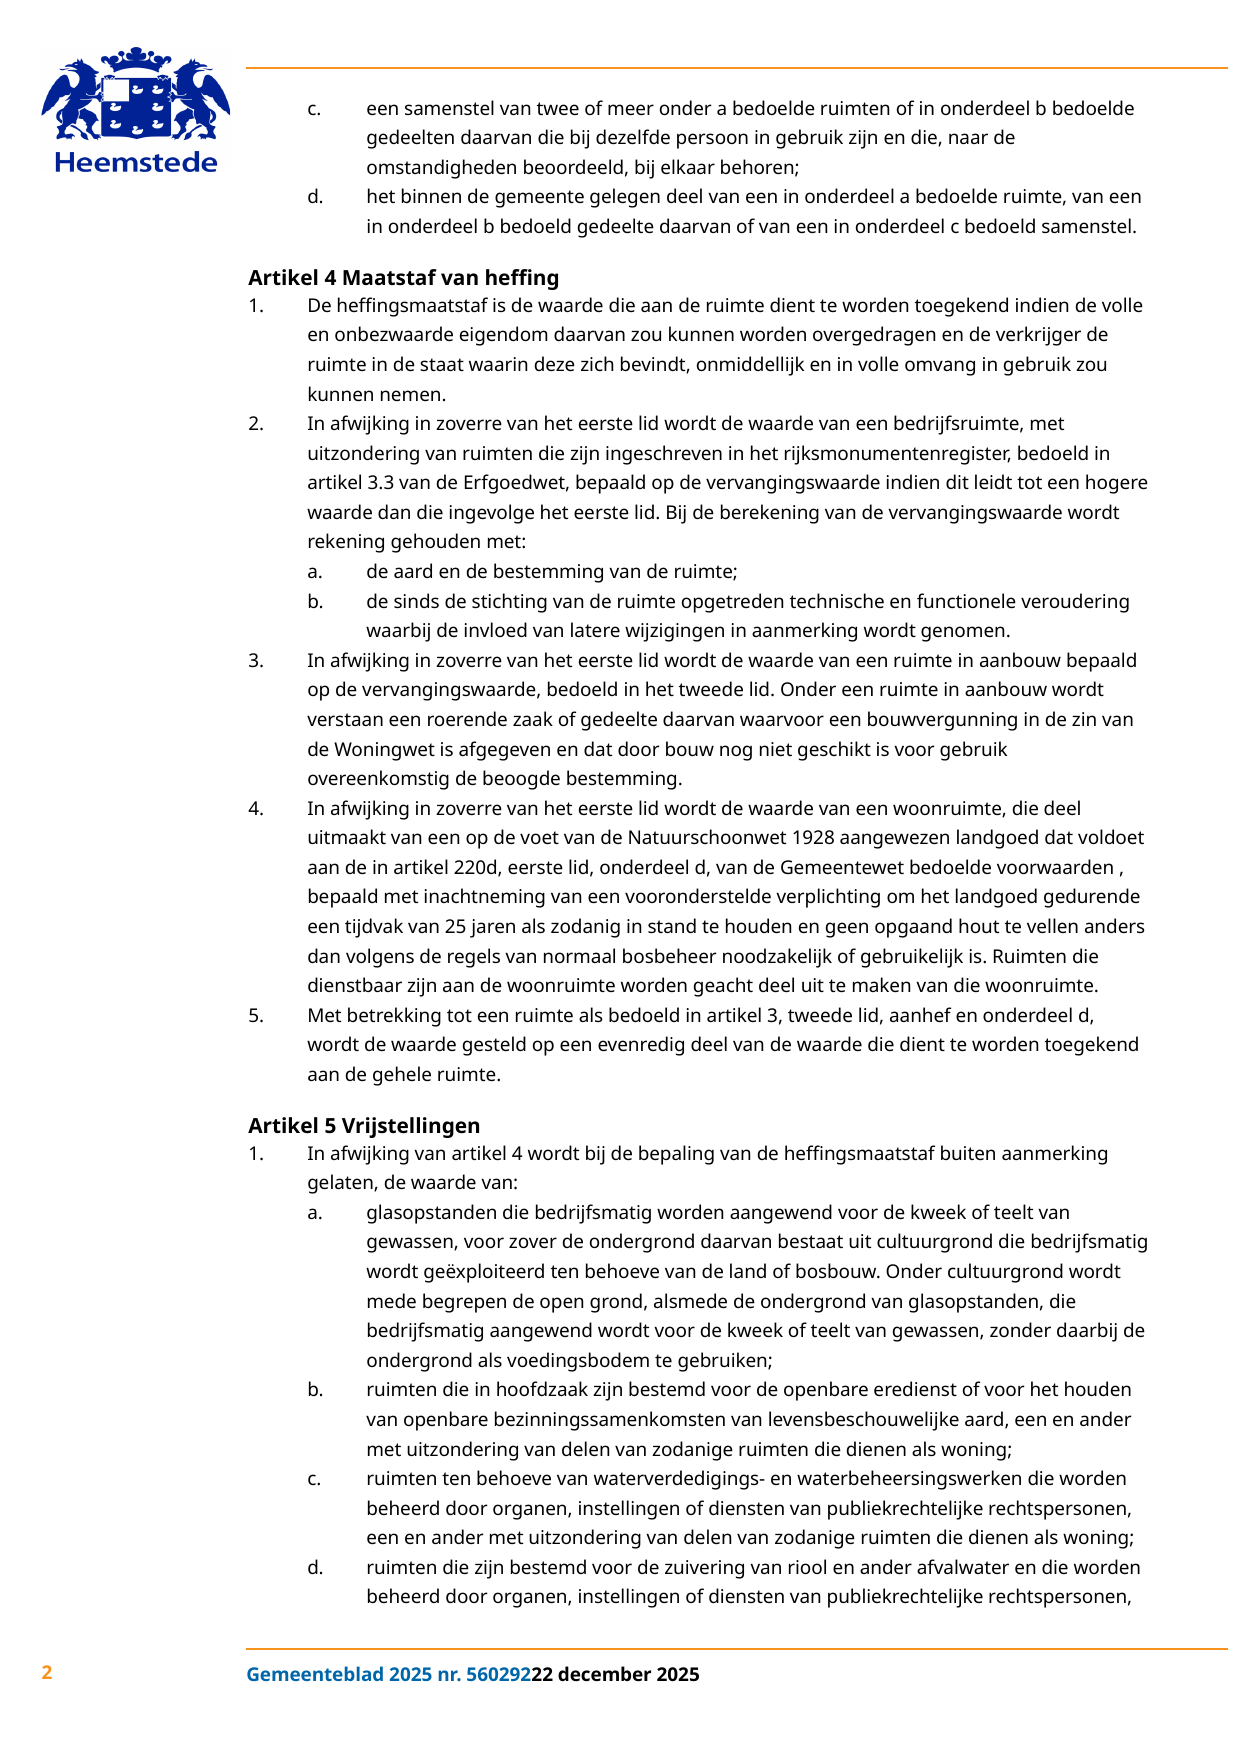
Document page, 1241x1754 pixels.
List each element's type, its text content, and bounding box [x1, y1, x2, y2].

list de sinds de stichting van de ruimte opgetreden technische en functionele veroudering waarbij de invloed van latere wijzigingen in aanmerking wordt genomen. [307, 588, 1152, 643]
list In afwijking in zoverre van het eerste lid wordt de waarde van een ruimte in aanbouw bepaald op de vervangingswaarde, bedoeld in het tweede lid. Onder een ruimte in aanbouw wordt verstaan een roerende zaak of gedeelte daarvan waarvoor een bouwvergunning in de zin van de Woningwet is afgegeven en dat door bouw nog niet geschikt is voor gebruik overeenkomstig de beoogde bestemming. [248, 647, 1152, 791]
list ruimten ten behoeve van waterverdedigings- en waterbeheersingswerken die worden beheerd door organen, instellingen of diensten van publiekrechtelijke rechtspersonen, een en ander met uitzondering van delen van zodanige ruimten die dienen als woning; [307, 1465, 1152, 1550]
list ruimten die zijn bestemd voor de zuivering van riool en ander afvalwater en die worden beheerd door organen, instellingen of diensten van publiekrechtelijke rechtspersonen, [307, 1554, 1152, 1609]
list Met betrekking tot een ruimte als bedoeld in artikel 3, tweede lid, aanhef en onderdeel d, wordt de waarde gesteld op een evenredig deel van de waarde die dient te worden toegekend aan de gehele ruimte. [248, 1002, 1152, 1087]
text Artikel 4 Maatstaf van heffing [248, 263, 1152, 292]
list De heffingsmaatstaf is de waarde die aan de ruimte dient te worden toegekend indien de volle en onbezwaarde eigendom daarvan zou kunnen worden overgedragen en de verkrijger de ruimte in de staat waarin deze zich bevindt, onmiddellijk en in volle omvang in gebruik zou kunnen nemen. [248, 292, 1152, 406]
list ruimten die in hoofdzaak zijn bestemd voor de openbare eredienst of voor het houden van openbare bezinningssamenkomsten van levensbeschouwelijke aard, een en ander met uitzondering van delen van zodanige ruimten die dienen als woning; [307, 1377, 1152, 1462]
list een samenstel van twee of meer onder a bedoelde ruimten of in onderdeel b bedoelde gedeelten daarvan die bij dezelfde persoon in gebruik zijn en die, naar de omstandigheden beoordeeld, bij elkaar behoren; [307, 95, 1152, 180]
list de aard en de bestemming van de ruimte; [307, 558, 1152, 584]
list glasopstanden die bedrijfsmatig worden aangewend voor de kweek of teelt van gewassen, voor zover de ondergrond daarvan bestaat uit cultuurgrond die bedrijfsmatig wordt geëxploiteerd ten behoeve van de land of bosbouw. Onder cultuurgrond wordt mede begrepen de open grond, alsmede de ondergrond van glasopstanden, die bedrijfsmatig aangewend wordt voor de kweek of teelt van gewassen, zonder daarbij de ondergrond als voedingsbodem te gebruiken; [307, 1199, 1152, 1373]
picture [41, 47, 231, 172]
list In afwijking in zoverre van het eerste lid wordt de waarde van een woonruimte, die deel uitmaakt van een op de voet van de Natuurschoonwet 1928 aangewezen landgoed dat voldoet aan de in artikel 220d, eerste lid, onderdeel d, van de Gemeentewet bedoelde voorwaarden , bepaald met inachtneming van een vooronderstelde verplichting om het landgoed gedurende een tijdvak van 25 jaren als zodanig in stand te houden en geen opgaand hout te vellen anders dan volgens de regels van normaal bosbeheer noodzakelijk of gebruikelijk is. Ruimten die dienstbaar zijn aan de woonruimte worden geacht deel uit te maken van die woonruimte. [248, 795, 1152, 998]
list In afwijking van artikel 4 wordt bij de bepaling van de heffingsmaatstaf buiten aanmerking gelaten, de waarde van: [248, 1140, 1152, 1195]
list In afwijking in zoverre van het eerste lid wordt de waarde van een bedrijfsruimte, met uitzondering van ruimten die zijn ingeschreven in het rijksmonumentenregister, bedoeld in artikel 3.3 van de Erfgoedwet, bepaald op de vervangingswaarde indien dit leidt tot een hogere waarde dan die ingevolge het eerste lid. Bij de berekening van de vervangingswaarde wordt rekening gehouden met: [248, 410, 1152, 554]
list het binnen de gemeente gelegen deel van een in onderdeel a bedoelde ruimte, van een in onderdeel b bedoeld gedeelte daarvan of van een in onderdeel c bedoeld samenstel. [307, 183, 1152, 239]
text Artikel 5 Vrijstellingen [248, 1112, 1152, 1140]
